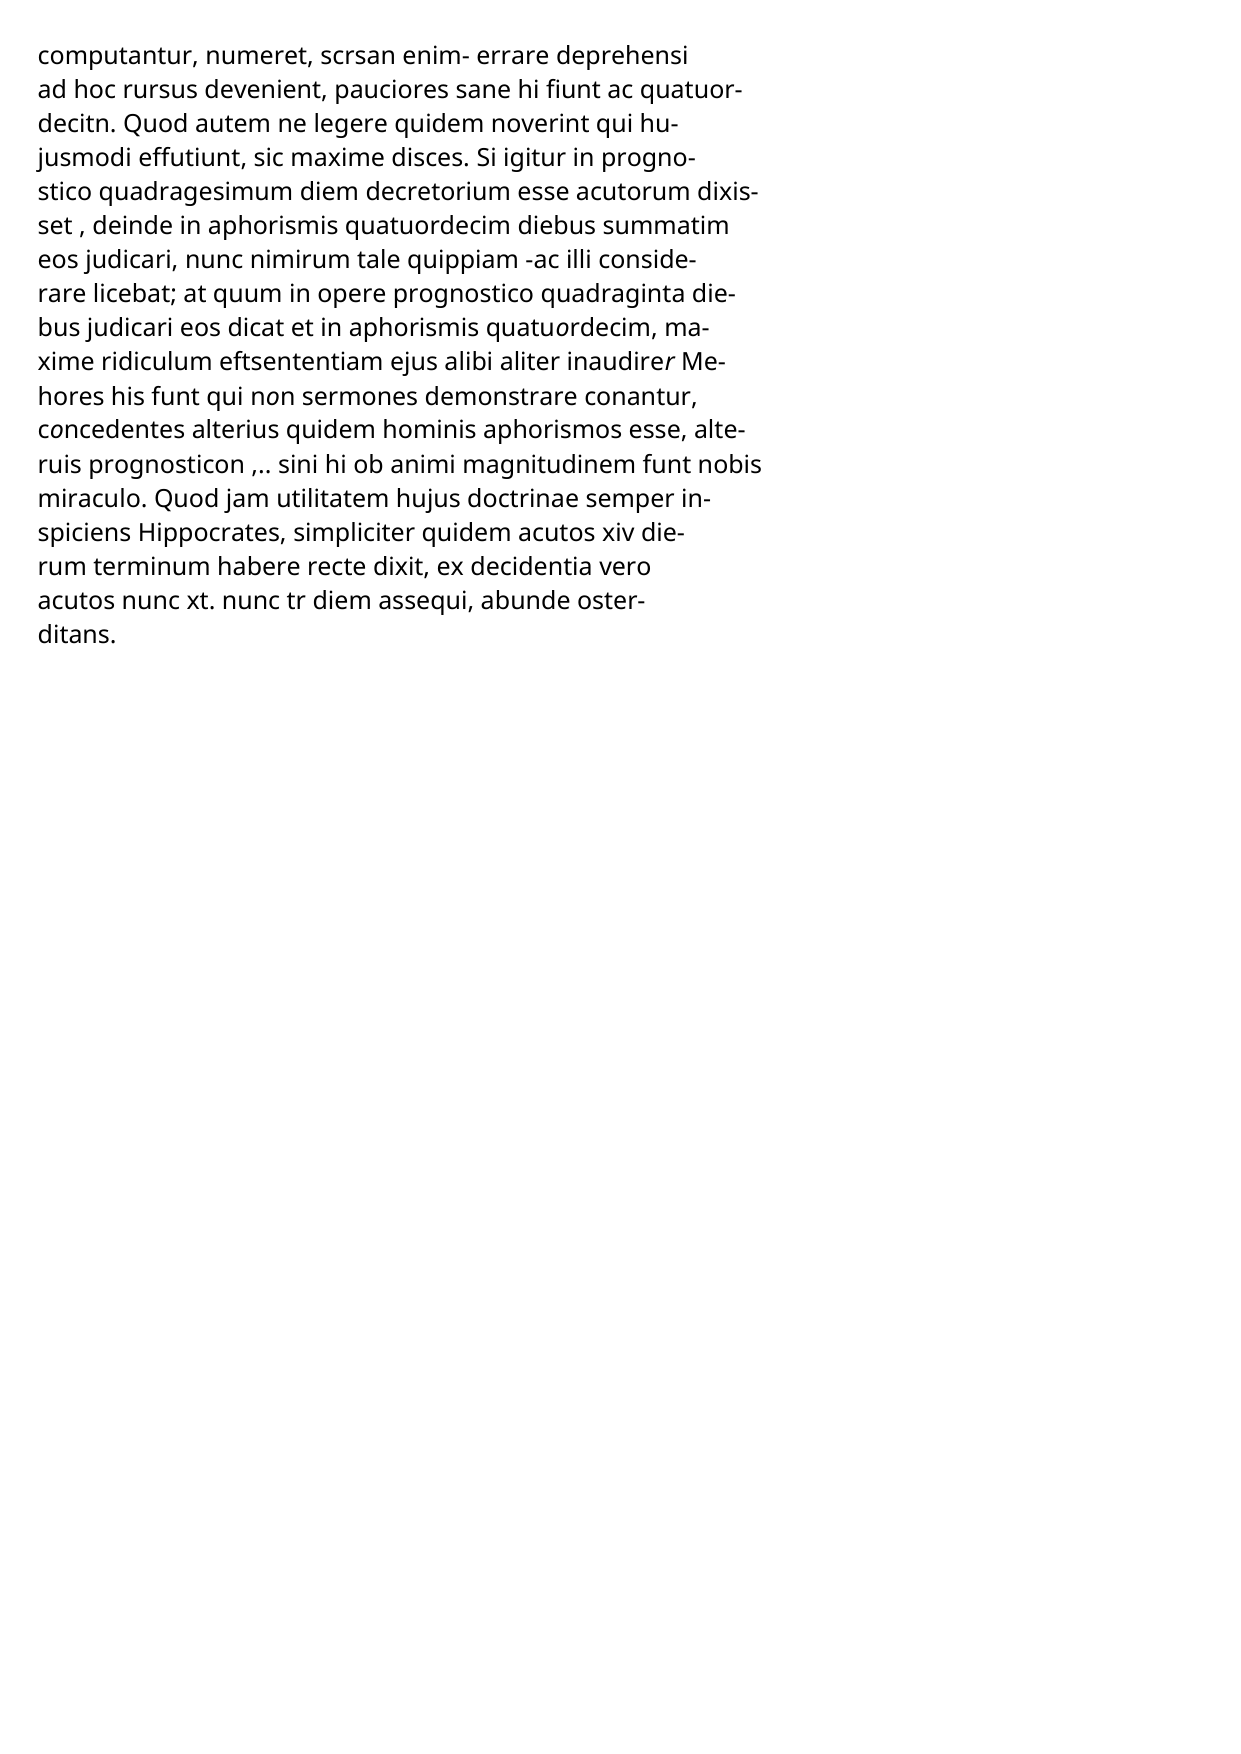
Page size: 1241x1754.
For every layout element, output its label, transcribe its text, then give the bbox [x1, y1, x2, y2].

text computantur, numeret, scrsan enim- errare deprehensi ad hoc rursus devenient, pauciores sane hi fiunt ac quatuor- decitn. Quod autem ne legere quidem noverint qui hu- jusmodi effutiunt, sic maxime disces. Si igitur in progno- stico quadragesimum diem decretorium esse acutorum dixis- set , deinde in aphorismis quatuordecim diebus summatim eos judicari, nunc nimirum tale quippiam -ac illi conside- rare licebat; at quum in opere prognostico quadraginta die- bus judicari eos dicat et in aphorismis quatuordecim, ma- xime ridiculum eftsententiam ejus alibi aliter inaudirer Me- hores his funt qui non sermones demonstrare conantur, concedentes alterius quidem hominis aphorismos esse, alte- ruis prognosticon ,.. sini hi ob animi magnitudinem funt nobis miraculo. Quod jam utilitatem hujus doctrinae semper in- spiciens Hippocrates, simpliciter quidem acutos xiv die- rum terminum habere recte dixit, ex decidentia vero acutos nunc xt. nunc tr diem assequi, abunde oster- ditans. [37, 37, 1203, 651]
